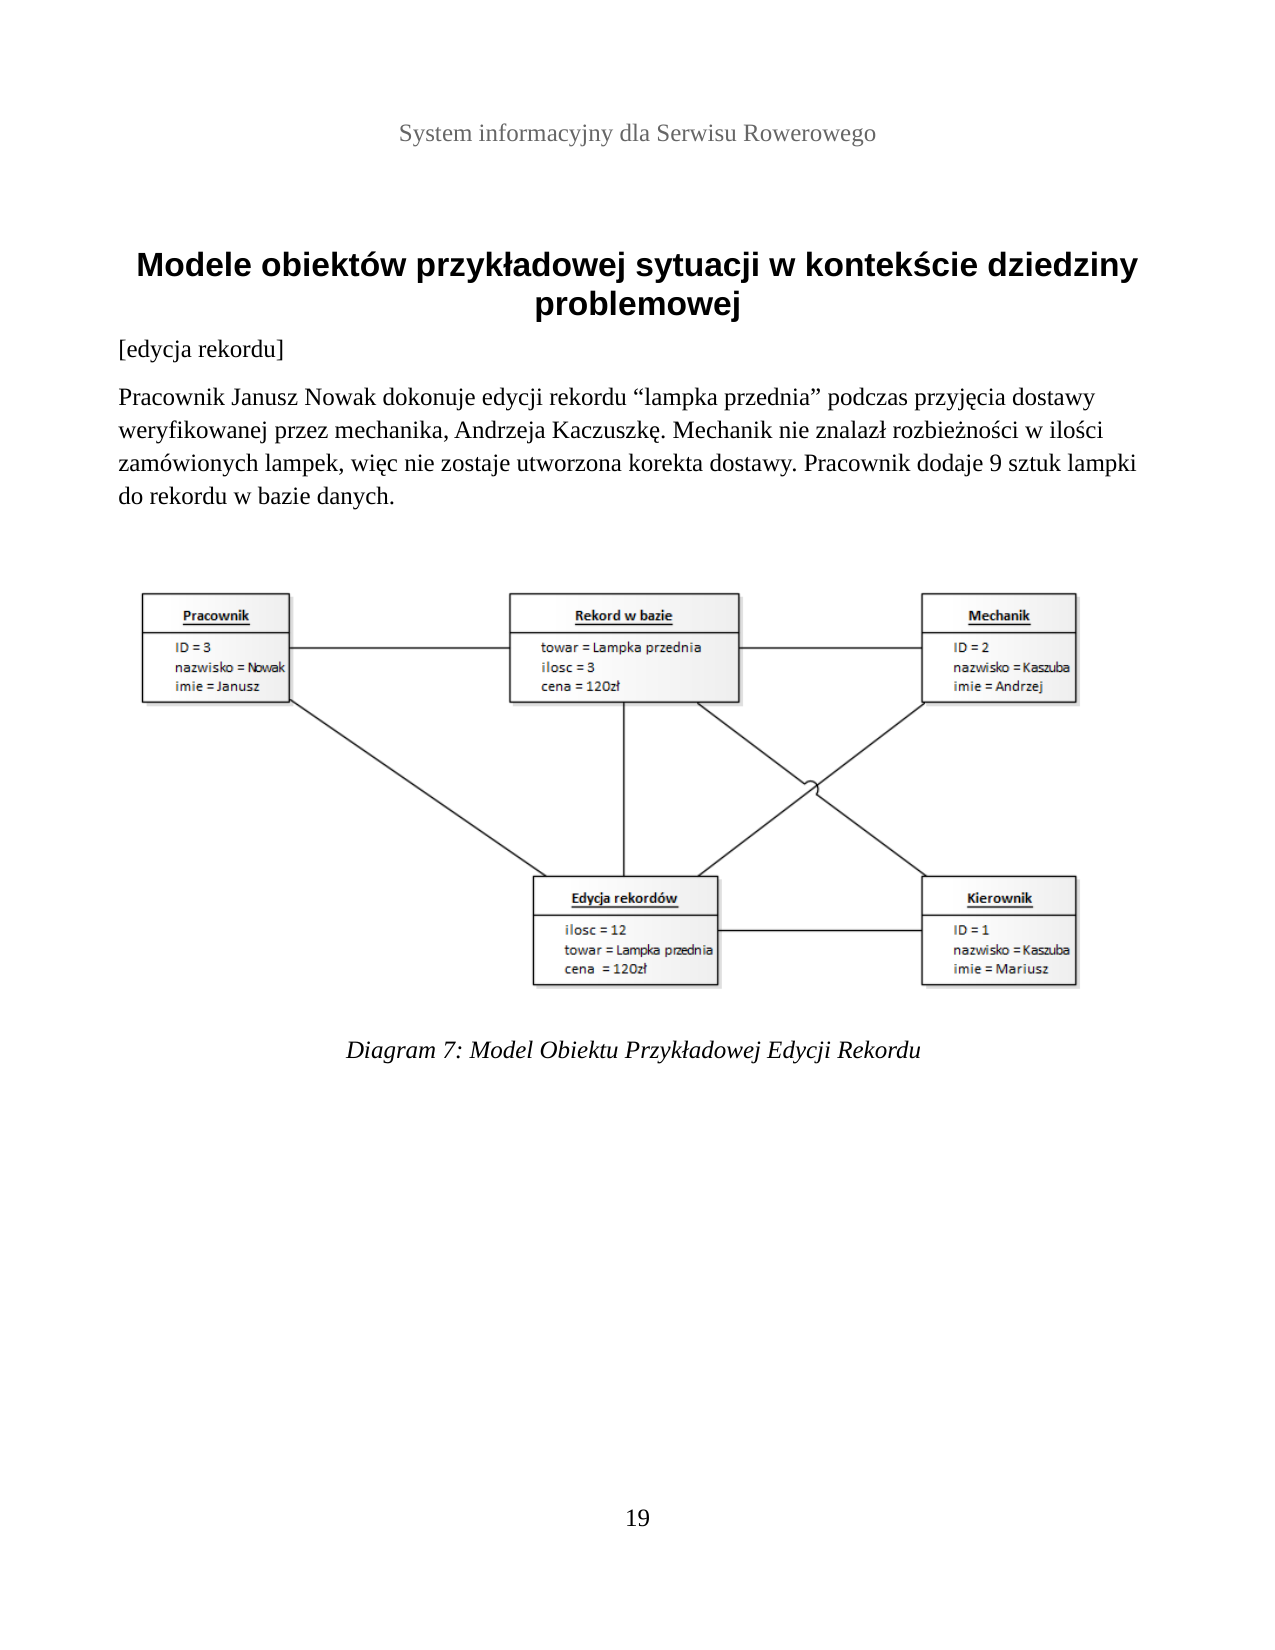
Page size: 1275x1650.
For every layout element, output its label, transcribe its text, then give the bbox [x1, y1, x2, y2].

text Diagram 7: Model Obiektu Przykładowej Edycji Rekordu [115, 1036, 1154, 1064]
subtitle Modele obiektów przykładowej sytuacji w kontekście dziedziny problemowej [118, 245, 1157, 322]
text Pracownik Janusz Nowak dokonuje edycji rekordu “lampka przednia” podczas przyjęcia dostawy weryfikowanej przez mechanika, Andrzeja Kaczuszkę. Mechanik nie znalazł rozbieżności w ilości zamówionych lampek, więc nie zostaje utworzona korekta dostawy. Pracownik dodaje 9 sztuk lampki do rekordu w bazie danych. [118, 382, 1157, 510]
picture [115, 538, 1154, 1036]
text [edycja rekordu] [118, 334, 1157, 363]
